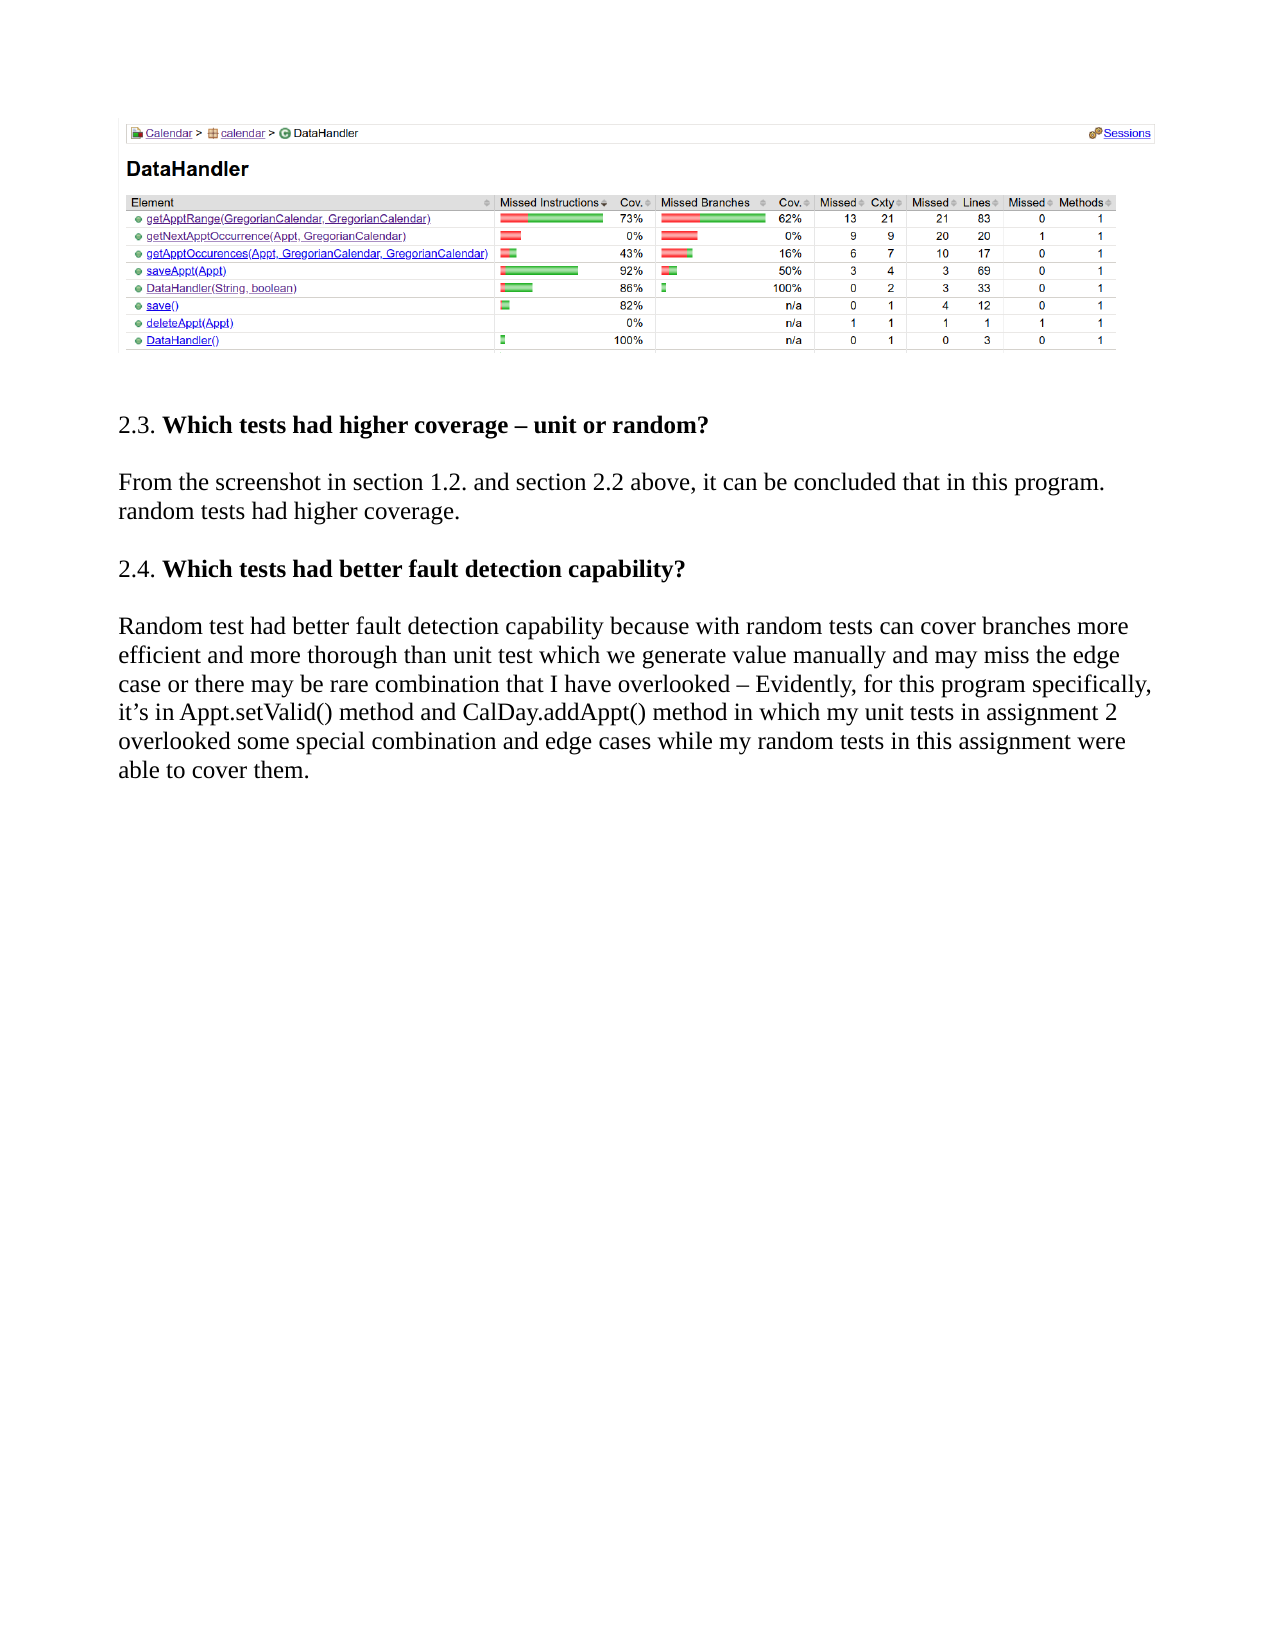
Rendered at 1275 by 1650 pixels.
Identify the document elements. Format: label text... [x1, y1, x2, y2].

text Random test had better fault detection capability because with random tests can cover branches more efficient and more thorough than unit test which we generate value manually and may miss the edge case or there may be rare combination that I have overlooked – Evidently, for this program specifically, it’s in Appt.setValid() method and CalDay.addAppt() method in which my unit tests in assignment 2 overlooked some special combination and edge cases while my random tests in this assignment were able to cover them. [118, 611, 1157, 784]
text 2.3. Which tests had higher coverage – unit or random? [118, 410, 1157, 439]
text From the screenshot in section 1.2. and section 2.2 above, it can be concluded that in this program. random tests had higher coverage. [118, 467, 1157, 525]
picture [118, 118, 1157, 353]
text 2.4. Which tests had better fault detection capability? [118, 554, 1157, 582]
